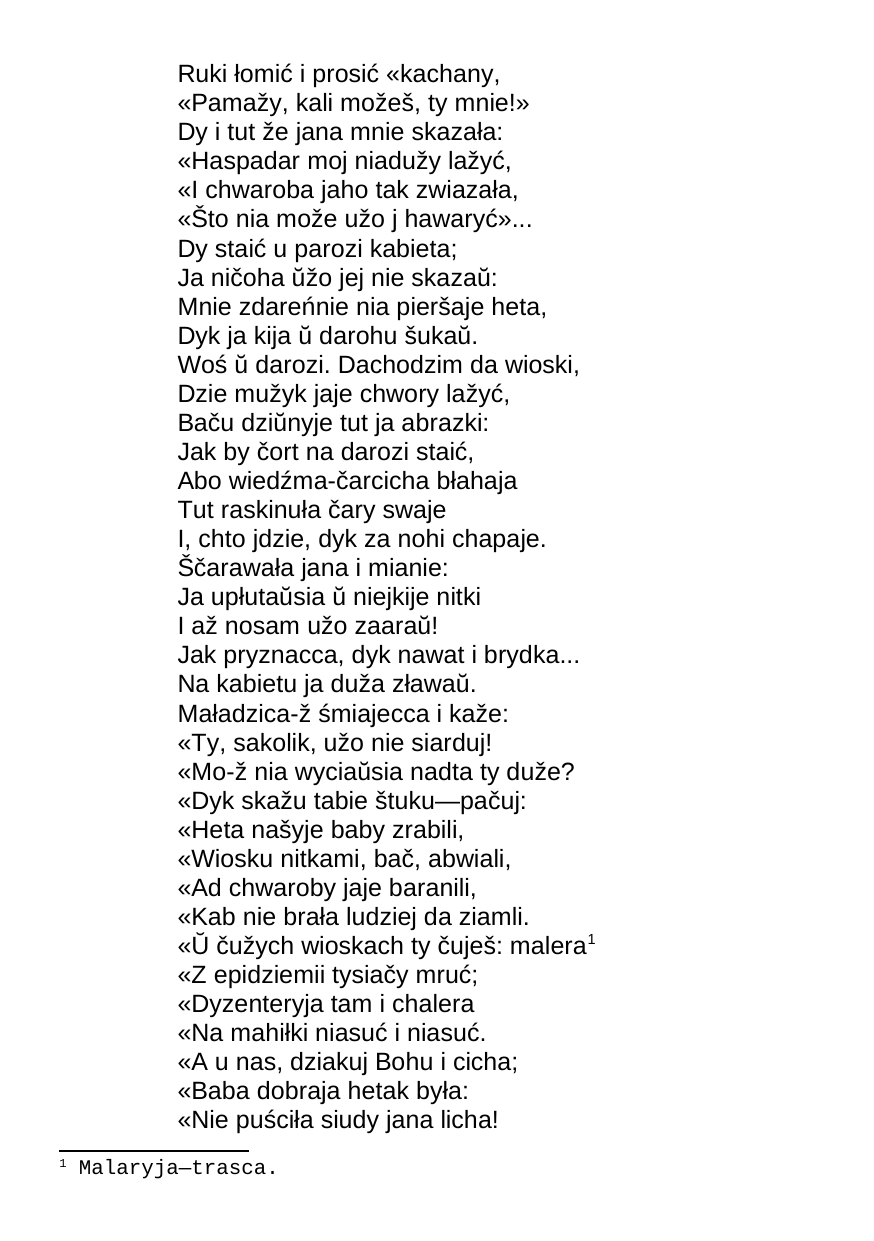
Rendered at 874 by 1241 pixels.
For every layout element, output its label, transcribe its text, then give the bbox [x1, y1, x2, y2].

text Ščarawała jana i mianie: [59, 553, 815, 582]
text Dyk ja kija ŭ darohu šukaŭ. [59, 321, 815, 350]
text Mnie zdareńnie nia pieršaje heta, [59, 292, 815, 321]
text «Nie puściła siudy jana licha! [59, 1105, 815, 1134]
text «Wiosku nitkami, bač, abwiali, [59, 844, 815, 873]
text «Ty, sakolik, užo nie siarduj! [59, 727, 815, 757]
text Dy staić u parozi kabieta; [59, 233, 815, 262]
text «Z epidziemii tysiačy mruć; [59, 960, 815, 989]
text «Dyzenteryja tam i chalera [59, 989, 815, 1018]
text «Ad chwaroby jaje baranili, [59, 873, 815, 902]
text Malaryja—trasca. [59, 1157, 815, 1181]
text Woś ŭ darozi. Dachodzim da wioski, [59, 350, 815, 379]
text «Kab nie brała ludziej da ziamli. [59, 902, 815, 931]
text I až nosam užo zaaraŭ! [59, 611, 815, 640]
text Maładzica-ž śmiajecca i kaže: [59, 698, 815, 727]
text I, chto jdzie, dyk za nohi chapaje. [59, 524, 815, 553]
text Baču dziŭnyje tut ja abrazki: [59, 408, 815, 437]
text Dzie mužyk jaje chwory lažyć, [59, 379, 815, 408]
text Dy i tut že jana mnie skazała: [59, 117, 815, 146]
text Ja upłutaŭsia ŭ niejkije nitki [59, 582, 815, 611]
text «Haspadar moj niadužy lažyć, [59, 146, 815, 175]
text «A u nas, dziakuj Bohu i cicha; [59, 1047, 815, 1076]
text «Heta našyje baby zrabili, [59, 815, 815, 844]
text «Pamažy, kali možeš, ty mnie!» [59, 88, 815, 117]
text Na kabietu ja duža zławaŭ. [59, 669, 815, 698]
text Jak pryznacca, dyk nawat i brydka... [59, 640, 815, 669]
text Ruki łomić i prosić «kachany, [59, 59, 815, 88]
text «Što nia može užo j hawaryć»... [59, 204, 815, 233]
text «Dyk skažu tabie štuku—pačuj: [59, 786, 815, 815]
text «Ŭ čužych wioskach ty čuješ: malera [59, 931, 815, 960]
text Jak by čort na darozi staić, [59, 437, 815, 466]
text Abo wiedźma-čarcicha błahaja [59, 466, 815, 495]
text Ja ničoha ŭžo jej nie skazaŭ: [59, 262, 815, 292]
text Tut raskinuła čary swaje [59, 495, 815, 524]
text «Baba dobraja hetak była: [59, 1076, 815, 1105]
text «Mo-ž nia wyciaŭsia nadta ty duže? [59, 757, 815, 786]
text «I chwaroba jaho tak zwiazała, [59, 175, 815, 204]
text «Na mahiłki niasuć i niasuć. [59, 1018, 815, 1047]
